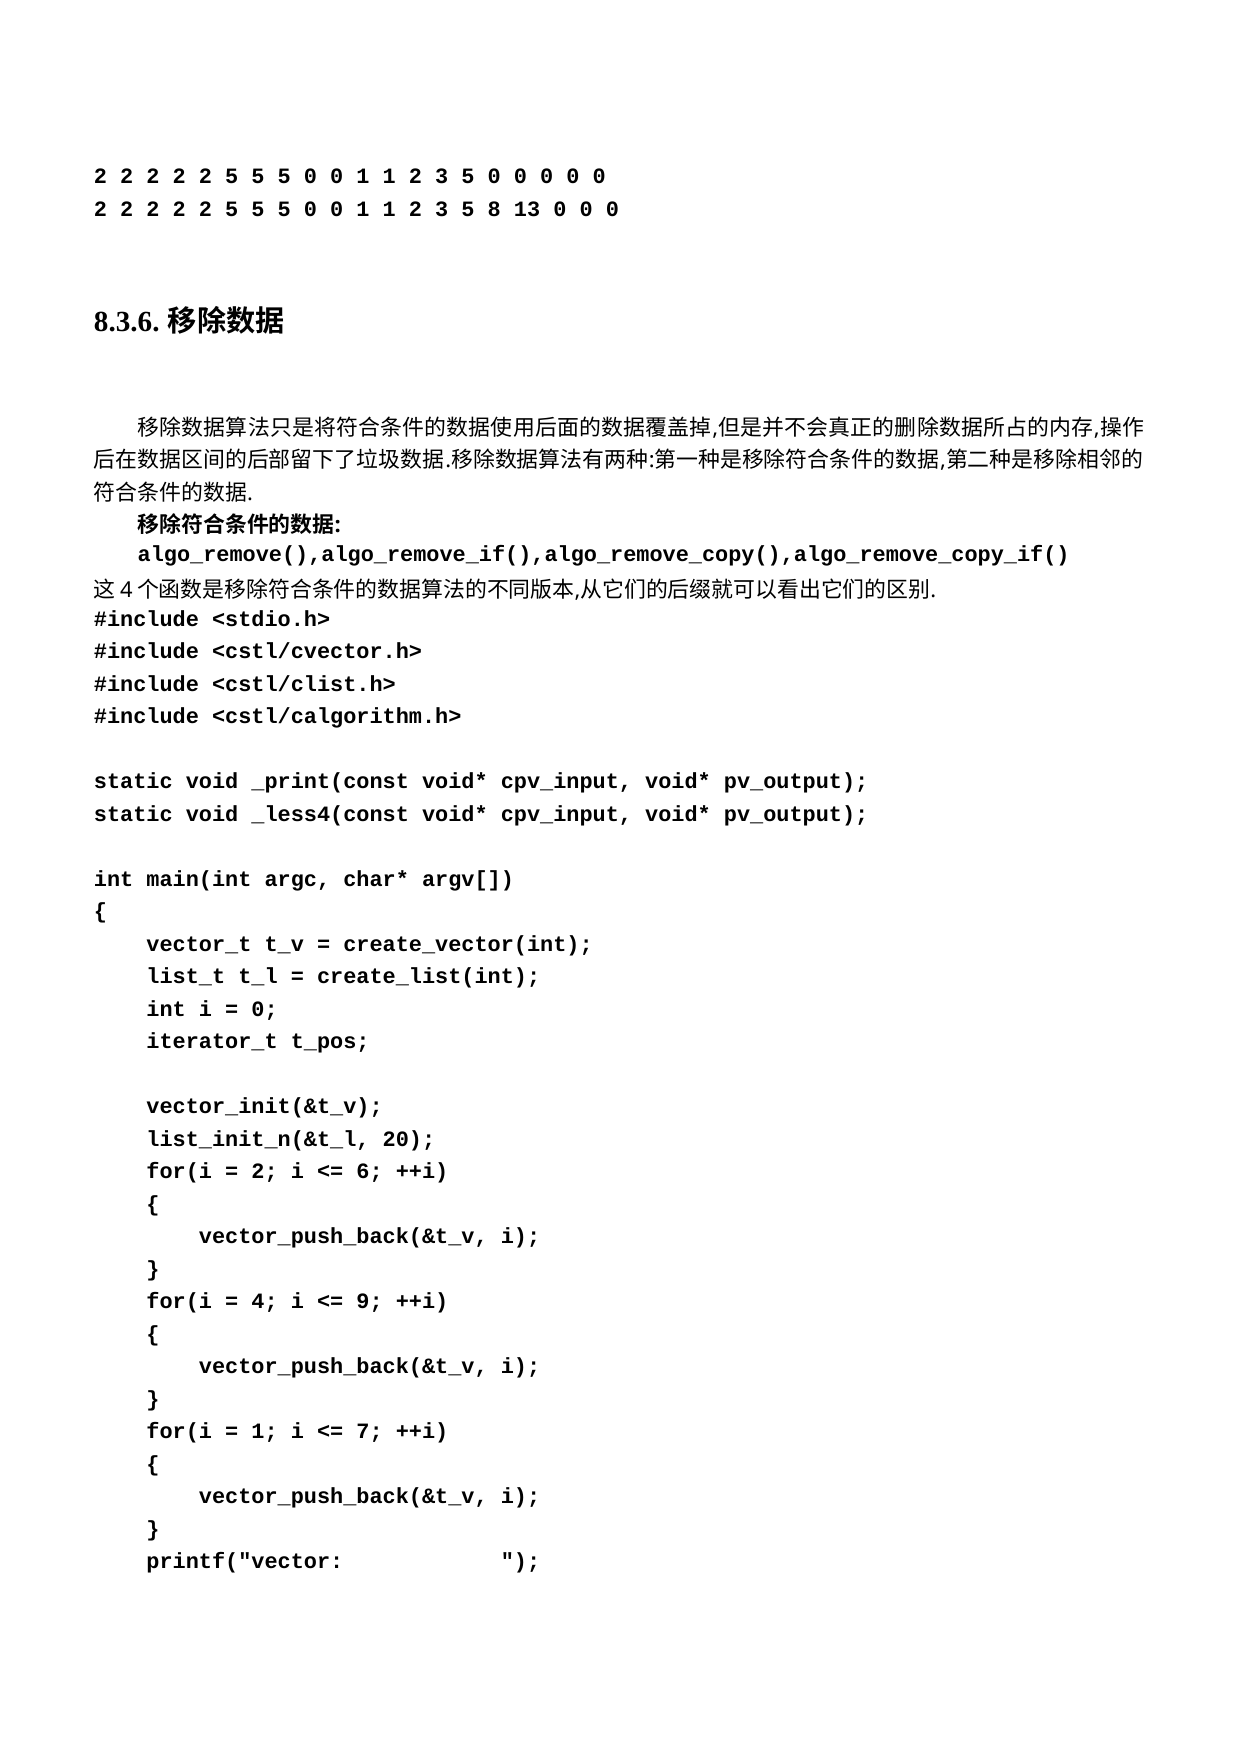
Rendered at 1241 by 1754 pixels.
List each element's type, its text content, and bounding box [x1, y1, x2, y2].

text { [94, 1449, 1144, 1482]
text vector_push_back(&t_v, i); [94, 1222, 1144, 1254]
text int main(int argc, char* argv[]) [94, 864, 1144, 897]
text vector_push_back(&t_v, i); [94, 1352, 1144, 1384]
text algo_remove(),algo_remove_if(),algo_remove_copy(),algo_remove_copy_if() [94, 539, 1144, 572]
text 这4个函数是移除符合条件的数据算法的不同版本,从它们的后缀就可以看出它们的区别. [94, 572, 1144, 604]
text static void _less4(const void* cpv_input, void* pv_output); [94, 799, 1144, 832]
text 移除数据算法只是将符合条件的数据使用后面的数据覆盖掉,但是并不会真正的删除数据所占的内存,操作后在数据区间的后部留下了垃圾数据.移除数据算法有两种:第一种是移除符合条件的数据,第二种是移除相邻的符合条件的数据. [94, 409, 1144, 507]
text vector_t t_v = create_vector(int); [94, 929, 1144, 962]
text 移除符合条件的数据: [94, 507, 1144, 539]
text vector_init(&t_v); [94, 1092, 1144, 1124]
text 2 2 2 2 2 5 5 5 0 0 1 1 2 3 5 8 13 0 0 0 [94, 194, 1144, 227]
text vector_push_back(&t_v, i); [94, 1482, 1144, 1514]
text for(i = 2; i <= 6; ++i) [94, 1157, 1144, 1189]
text for(i = 1; i <= 7; ++i) [94, 1417, 1144, 1449]
text 2 2 2 2 2 5 5 5 0 0 1 1 2 3 5 0 0 0 0 0 [94, 162, 1144, 194]
text #include <cstl/cvector.h> [94, 637, 1144, 669]
text list_init_n(&t_l, 20); [94, 1124, 1144, 1157]
text { [94, 1319, 1144, 1352]
text #include <cstl/clist.h> [94, 669, 1144, 702]
text } [94, 1254, 1144, 1287]
text #include <cstl/calgorithm.h> [94, 702, 1144, 734]
text #include <stdio.h> [94, 604, 1144, 637]
text list_t t_l = create_list(int); [94, 962, 1144, 994]
text for(i = 4; i <= 9; ++i) [94, 1287, 1144, 1319]
text { [94, 1189, 1144, 1222]
text int i = 0; [94, 994, 1144, 1027]
subtitle 移除数据 [94, 286, 1144, 351]
text { [94, 897, 1144, 929]
text } [94, 1384, 1144, 1417]
text printf("vector: "); [94, 1547, 1144, 1579]
text iterator_t t_pos; [94, 1027, 1144, 1059]
text static void _print(const void* cpv_input, void* pv_output); [94, 767, 1144, 799]
text } [94, 1514, 1144, 1547]
